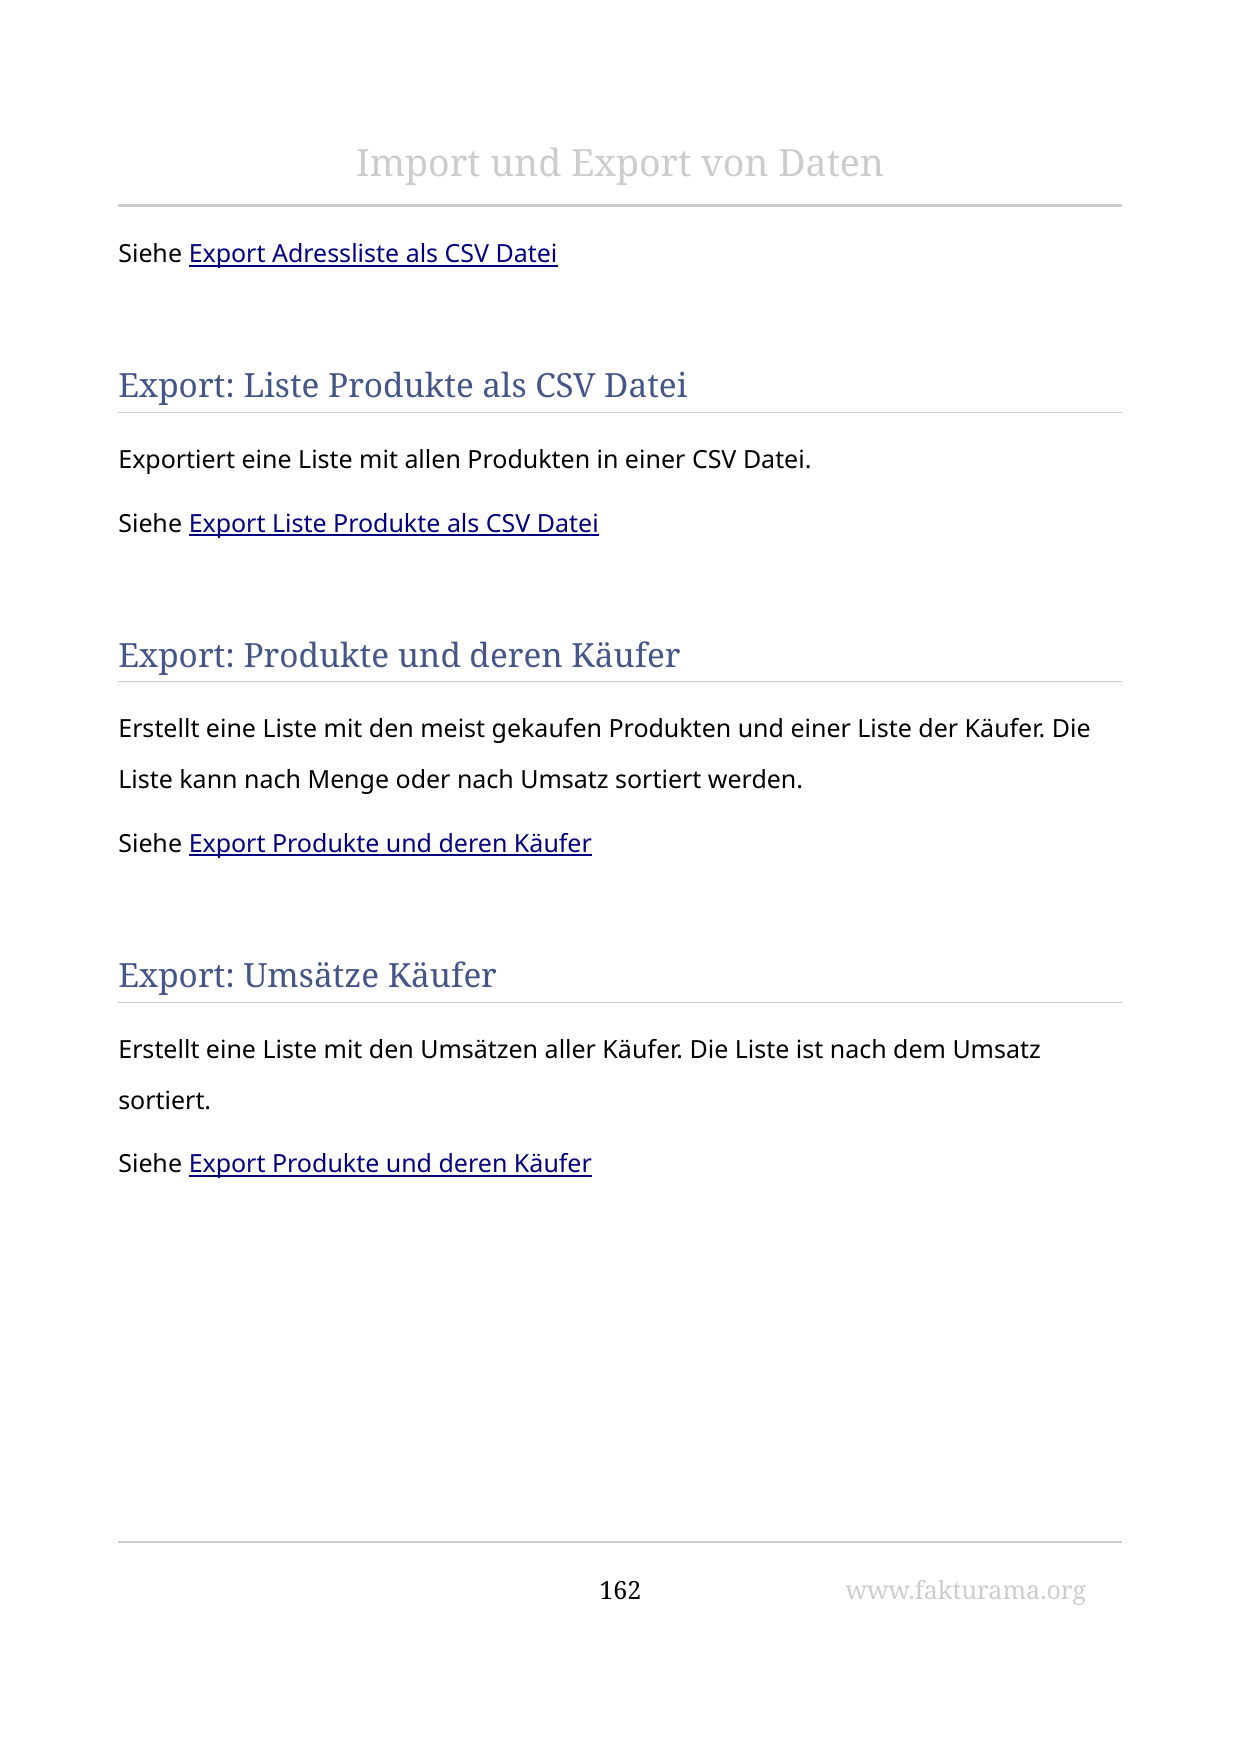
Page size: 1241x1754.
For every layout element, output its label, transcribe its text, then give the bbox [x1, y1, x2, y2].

text Siehe Export Adressliste als CSV Datei [118, 236, 1122, 270]
subtitle Export: Liste Produkte als CSV Datei [118, 362, 1122, 412]
text Exportiert eine Liste mit allen Produkten in einer CSV Datei. [118, 442, 1122, 476]
text Erstellt eine Liste mit den Umsätzen aller Käufer. Die Liste ist nach dem Umsatz sortiert. [118, 1031, 1122, 1117]
text Siehe Export Liste Produkte als CSV Datei [118, 505, 1122, 539]
text Siehe Export Produkte und deren Käufer [118, 1146, 1122, 1180]
subtitle Export: Produkte und deren Käufer [118, 631, 1122, 681]
subtitle Export: Umsätze Käufer [118, 952, 1122, 1002]
text Siehe Export Produkte und deren Käufer [118, 826, 1122, 860]
text Erstellt eine Liste mit den meist gekaufen Produkten und einer Liste der Käufer. Die Liste kann nach Menge oder nach Umsatz sortiert werden. [118, 711, 1122, 796]
